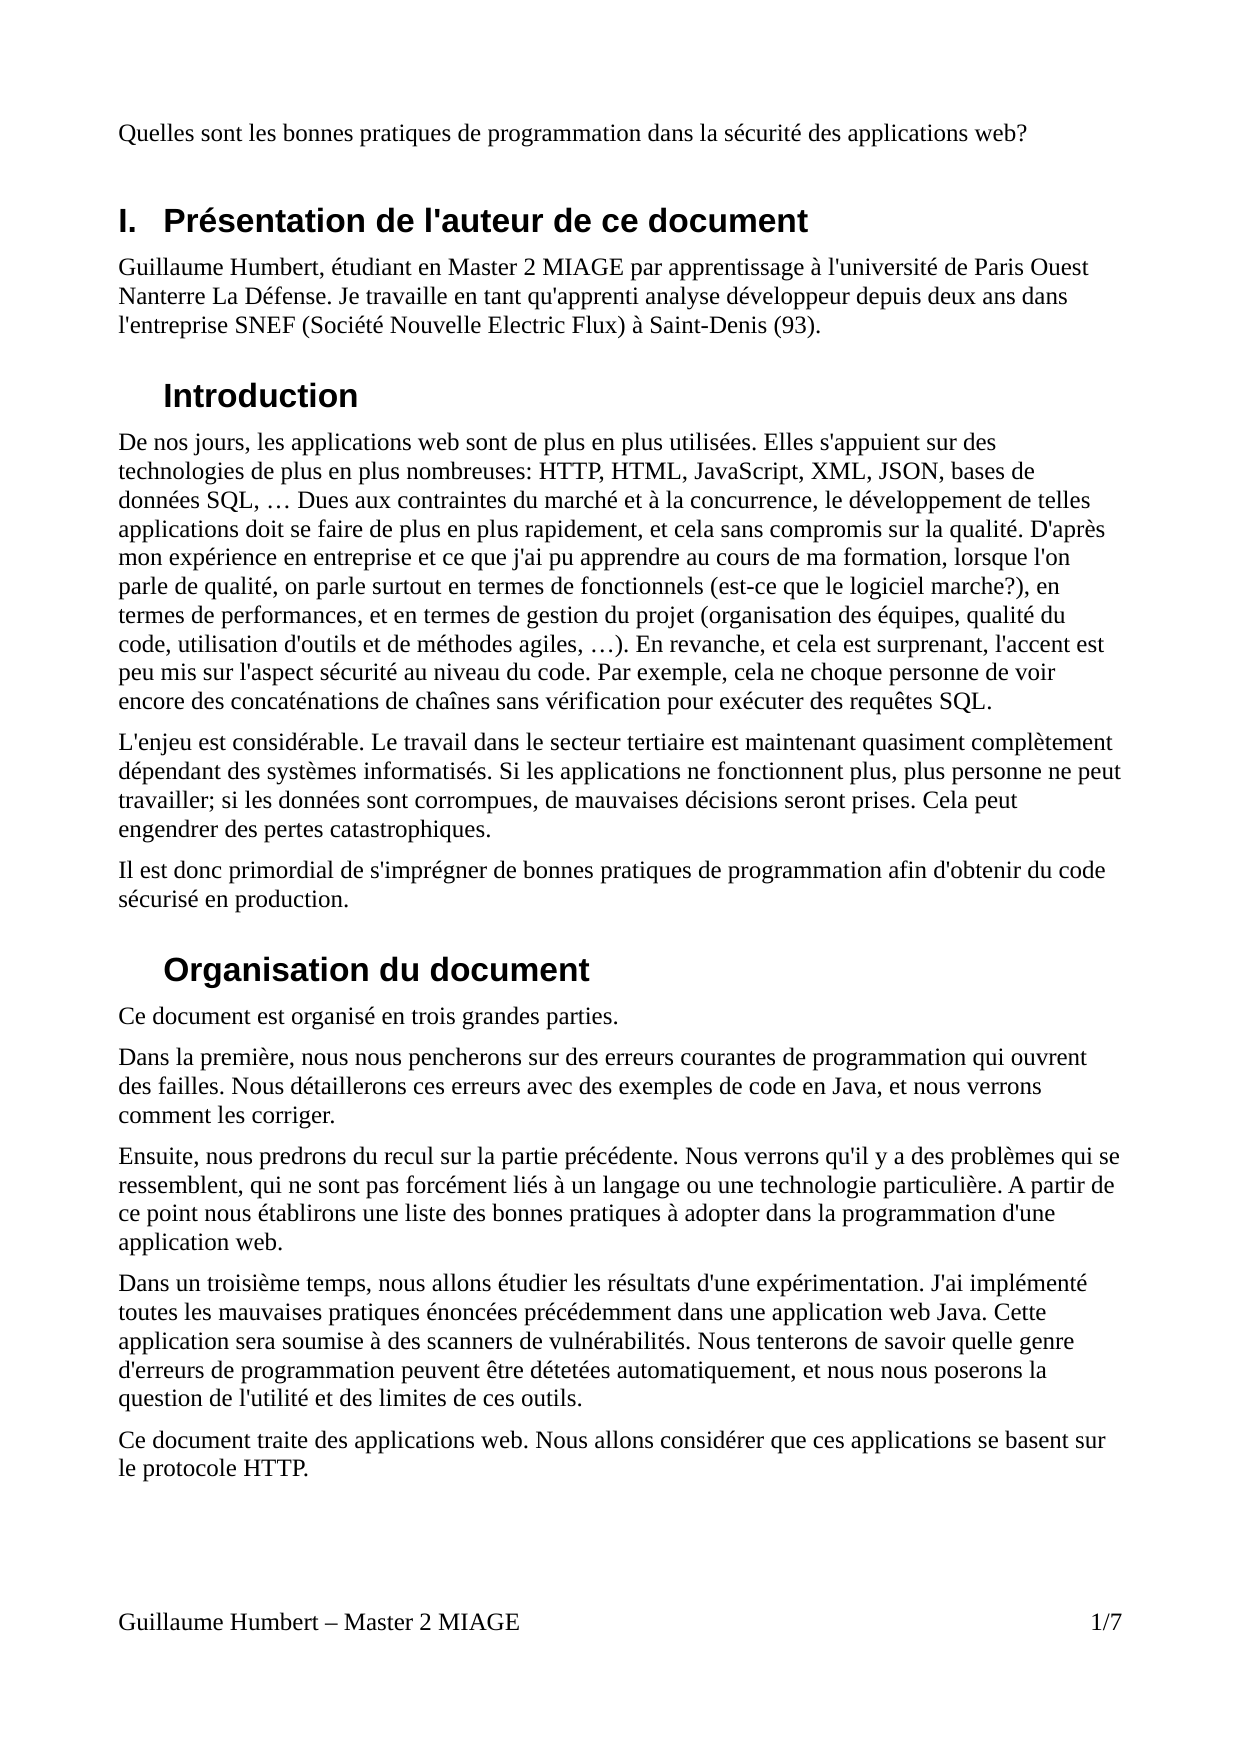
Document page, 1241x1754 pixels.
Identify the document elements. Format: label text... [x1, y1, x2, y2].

text L'enjeu est considérable. Le travail dans le secteur tertiaire est maintenant quasiment complètement dépendant des systèmes informatisés. Si les applications ne fonctionnent plus, plus personne ne peut travailler; si les données sont corrompues, de mauvaises décisions seront prises. Cela peut engendrer des pertes catastrophiques. [118, 727, 1122, 842]
text De nos jours, les applications web sont de plus en plus utilisées. Elles s'appuient sur des technologies de plus en plus nombreuses: HTTP, HTML, JavaScript, XML, JSON, bases de données SQL, … Dues aux contraintes du marché et à la concurrence, le développement de telles applications doit se faire de plus en plus rapidement, et cela sans compromis sur la qualité. D'après mon expérience en entreprise et ce que j'ai pu apprendre au cours de ma formation, lorsque l'on parle de qualité, on parle surtout en termes de fonctionnels (est-ce que le logiciel marche?), en termes de performances, et en termes de gestion du projet (organisation des équipes, qualité du code, utilisation d'outils et de méthodes agiles, …). En revanche, et cela est surprenant, l'accent est peu mis sur l'aspect sécurité au niveau du code. Par exemple, cela ne choque personne de voir encore des concaténations de chaînes sans vérification pour exécuter des requêtes SQL. [118, 427, 1122, 715]
subtitle Introduction [118, 376, 1122, 415]
text Ce document traite des applications web. Nous allons considérer que ces applications se basent sur le protocole HTTP. [118, 1425, 1122, 1482]
text Il est donc primordial de s'imprégner de bonnes pratiques de programmation afin d'obtenir du code sécurisé en production. [118, 855, 1122, 912]
subtitle Présentation de l'auteur de ce document [118, 201, 1122, 240]
text Ensuite, nous predrons du recul sur la partie précédente. Nous verrons qu'il y a des problèmes qui se ressemblent, qui ne sont pas forcément liés à un langage ou une technologie particulière. A partir de ce point nous établirons une liste des bonnes pratiques à adopter dans la programmation d'une application web. [118, 1141, 1122, 1256]
text Ce document est organisé en trois grandes parties. [118, 1001, 1122, 1030]
text Dans un troisième temps, nous allons étudier les résultats d'une expérimentation. J'ai implémenté toutes les mauvaises pratiques énoncées précédemment dans une application web Java. Cette application sera soumise à des scanners de vulnérabilités. Nous tenterons de savoir quelle genre d'erreurs de programmation peuvent être détetées automatiquement, et nous nous poserons la question de l'utilité et des limites de ces outils. [118, 1268, 1122, 1412]
text Dans la première, nous nous pencherons sur des erreurs courantes de programmation qui ouvrent des failles. Nous détaillerons ces erreurs avec des exemples de code en Java, et nous verrons comment les corriger. [118, 1042, 1122, 1128]
subtitle Organisation du document [118, 950, 1122, 988]
text Guillaume Humbert, étudiant en Master 2 MIAGE par apprentissage à l'université de Paris Ouest Nanterre La Défense. Je travaille en tant qu'apprenti analyse développeur depuis deux ans dans l'entreprise SNEF (Société Nouvelle Electric Flux) à Saint-Denis (93). [118, 252, 1122, 339]
